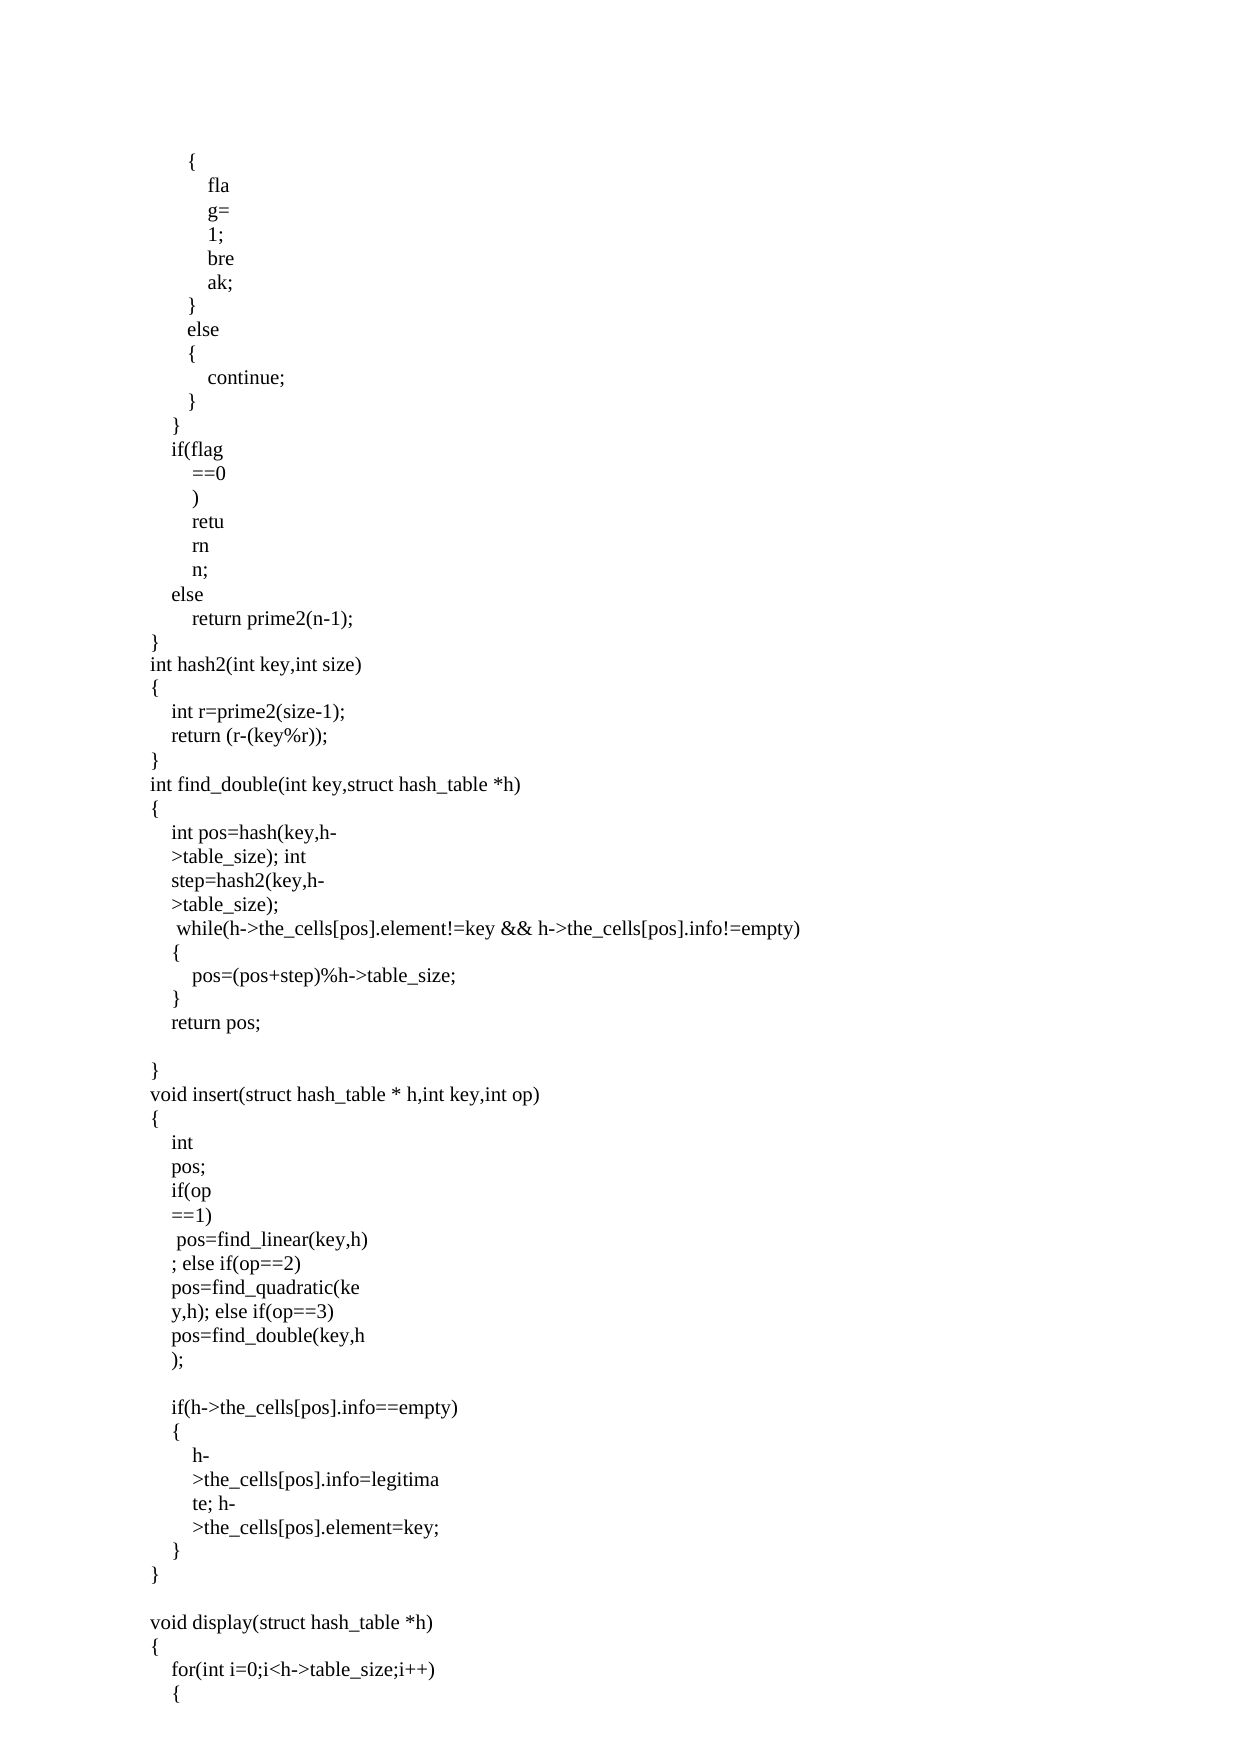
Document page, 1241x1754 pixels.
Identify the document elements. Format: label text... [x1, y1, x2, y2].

text else [187, 317, 1094, 341]
text if(h->the_cells[pos].info==empty) [171, 1395, 1094, 1419]
text pos=find_linear(key,h); else if(op==2) pos=find_quadratic(key,h); else if(op==3) pos=find_double(key,h); [171, 1227, 369, 1371]
text { [150, 1634, 1094, 1658]
text } [150, 1562, 1094, 1586]
text { [187, 149, 1094, 173]
text } [150, 747, 1094, 772]
text return pos; [171, 1010, 1094, 1034]
text else [171, 581, 1094, 606]
text continue; [207, 365, 1094, 389]
text { [150, 676, 1094, 699]
text int pos=hash(key,h->table_size); int step=hash2(key,h->table_size); [171, 820, 424, 916]
text int pos; if(op==1) [171, 1130, 220, 1227]
text return prime2(n-1); [192, 606, 1094, 629]
text while(h->the_cells[pos].element!=key && h->the_cells[pos].info!=empty) [176, 916, 1094, 940]
text { [171, 1681, 1094, 1705]
text void insert(struct hash_table * h,int key,int op) [150, 1082, 1094, 1106]
text { [171, 1419, 1094, 1443]
text } [150, 1058, 1094, 1082]
text if(flag==0) return n; [171, 437, 230, 581]
text int find_double(int key,struct hash_table *h) [150, 772, 1094, 796]
text { [171, 940, 1094, 964]
text } [171, 413, 1094, 437]
text void display(struct hash_table *h) [150, 1610, 1094, 1634]
text } [171, 1539, 1094, 1562]
text } [171, 987, 1094, 1010]
text for(int i=0;i<h->table_size;i++) [171, 1658, 1094, 1681]
text { [150, 1106, 1094, 1130]
text flag=1; break; [207, 173, 234, 294]
text { [150, 796, 1094, 820]
text int hash2(int key,int size) [150, 654, 1094, 676]
text { [187, 341, 1094, 365]
text } [187, 389, 1094, 413]
text h->the_cells[pos].info=legitimate; h->the_cells[pos].element=key; [192, 1443, 442, 1539]
text int r=prime2(size-1); return (r-(key%r)); [171, 699, 355, 747]
text } [150, 629, 1094, 654]
text pos=(pos+step)%h->table_size; [192, 964, 1094, 987]
text } [187, 294, 1094, 317]
